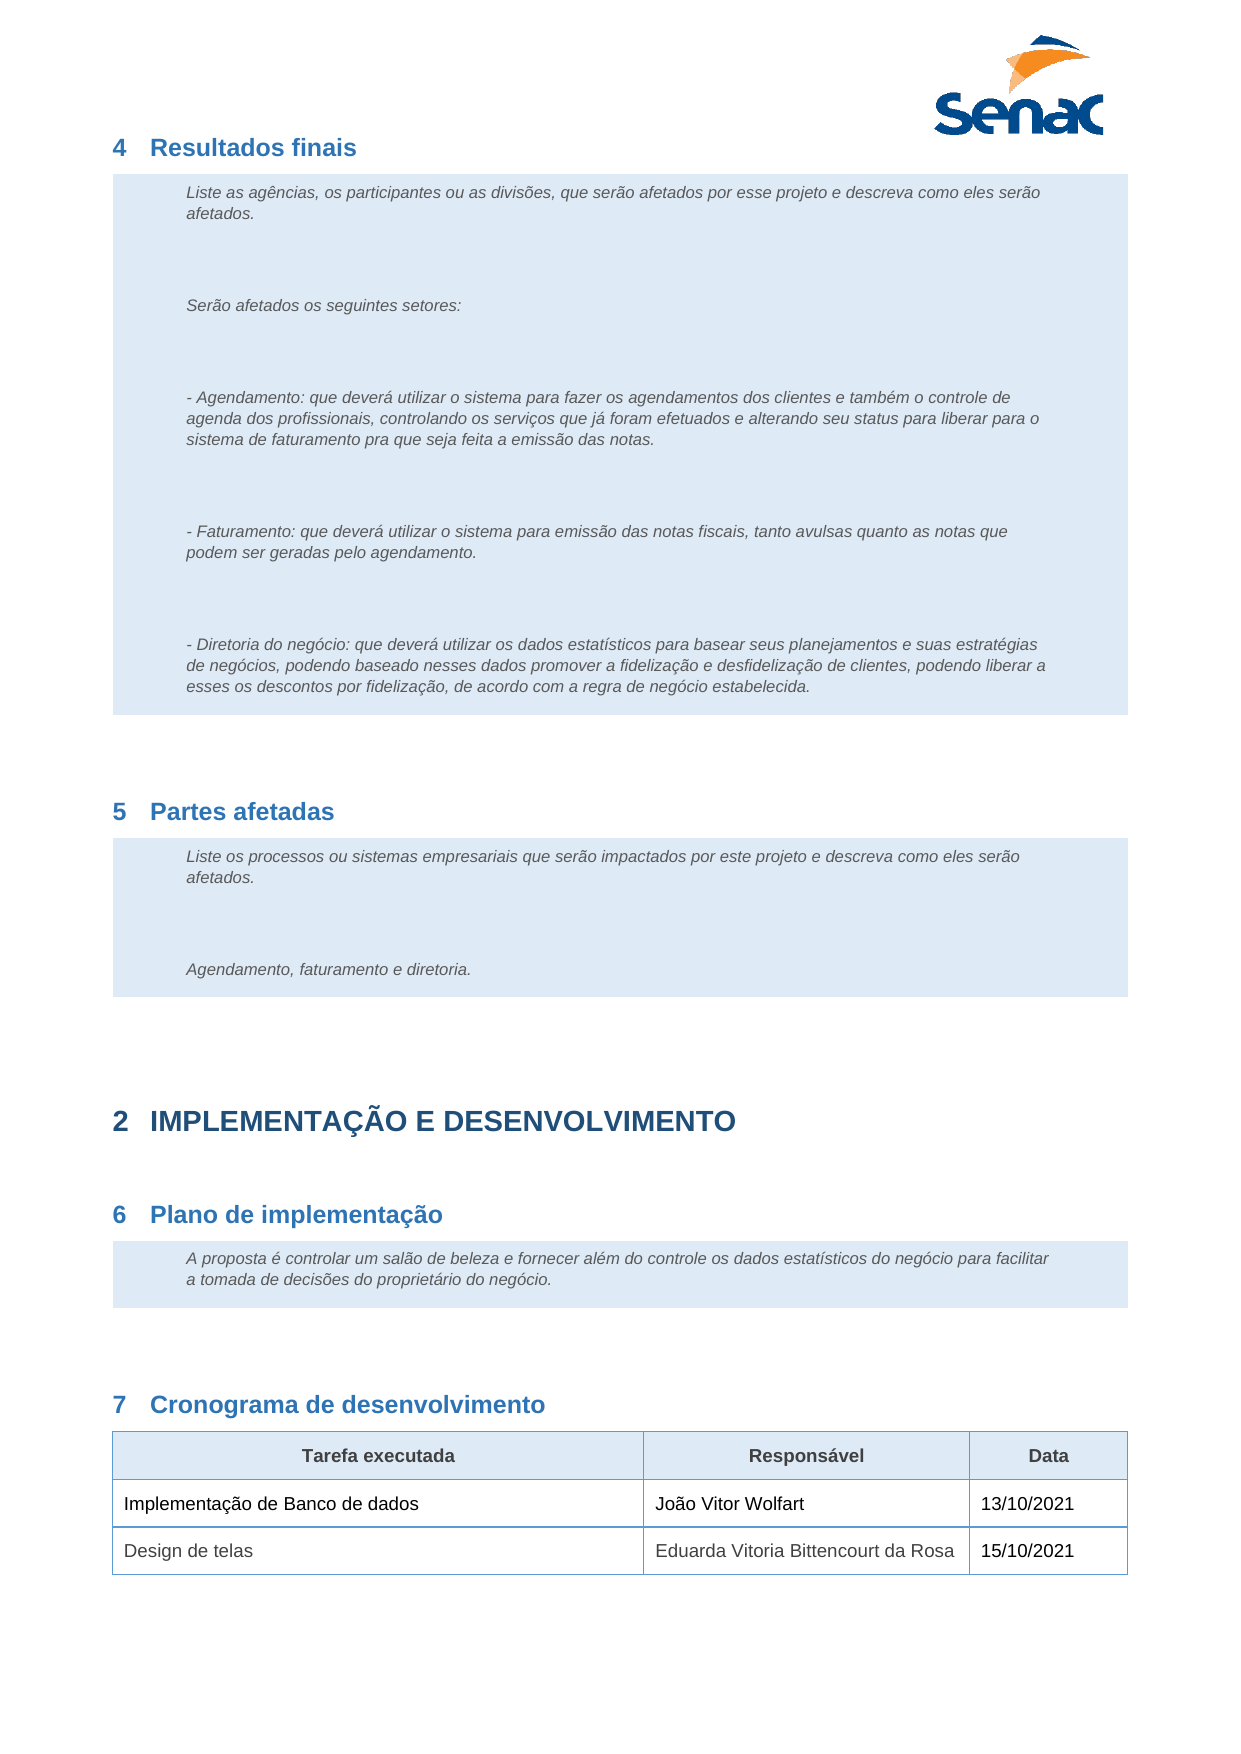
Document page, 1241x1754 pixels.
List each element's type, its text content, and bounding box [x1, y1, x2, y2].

subtitle Implementação e Desenvolvimento [112, 1103, 1128, 1137]
table_header Data [970, 1432, 1127, 1479]
table_header [113, 1241, 175, 1308]
table_header Responsável [644, 1432, 969, 1479]
list Partes afetadas [112, 797, 1128, 826]
table_header A proposta é controlar um salão de beleza e fornecer além do controle os dados estatísticos do negócio para facilitar a tomada de decisões do proprietário do negócio. [175, 1241, 1128, 1308]
list Resultados finais [112, 133, 1128, 162]
table_cell Eduarda Vitoria Bittencourt da Rosa [644, 1528, 969, 1574]
table_header Liste os processos ou sistemas empresariais que serão impactados por este projeto e descreva como eles serão afetados. Agendamento, faturamento e diretoria. [175, 838, 1128, 997]
table_cell 13/10/2021 [970, 1480, 1127, 1526]
table_header Liste as agências, os participantes ou as divisões, que serão afetados por esse projeto e descreva como eles serão afetados. Serão afetados os seguintes setores: - Agendamento: que deverá utilizar o sistema para fazer os agendamentos dos clientes e também o controle de agenda dos profissionais, controlando os serviços que já foram efetuados e alterando seu status para liberar para o sistema de faturamento pra que seja feita a emissão das notas. - Faturamento: que deverá utilizar o sistema para emissão das notas fiscais, tanto avulsas quanto as notas que podem ser geradas pelo agendamento. - Diretoria do negócio: que deverá utilizar os dados estatísticos para basear seus planejamentos e suas estratégias de negócios, podendo baseado nesses dados promover a fidelização e desfidelização de clientes, podendo liberar a esses os descontos por fidelização, de acordo com a regra de negócio estabelecida. [175, 174, 1128, 715]
table_header [113, 174, 175, 715]
table_cell Implementação de Banco de dados [113, 1480, 643, 1526]
table_cell João Vitor Wolfart [644, 1480, 969, 1526]
table_header Tarefa executada [113, 1432, 643, 1479]
table_header [113, 838, 175, 997]
list Cronograma de desenvolvimento [112, 1390, 1128, 1419]
list Plano de implementação [112, 1199, 1128, 1228]
table_cell Design de telas [113, 1528, 643, 1574]
table_cell 15/10/2021 [970, 1528, 1127, 1574]
